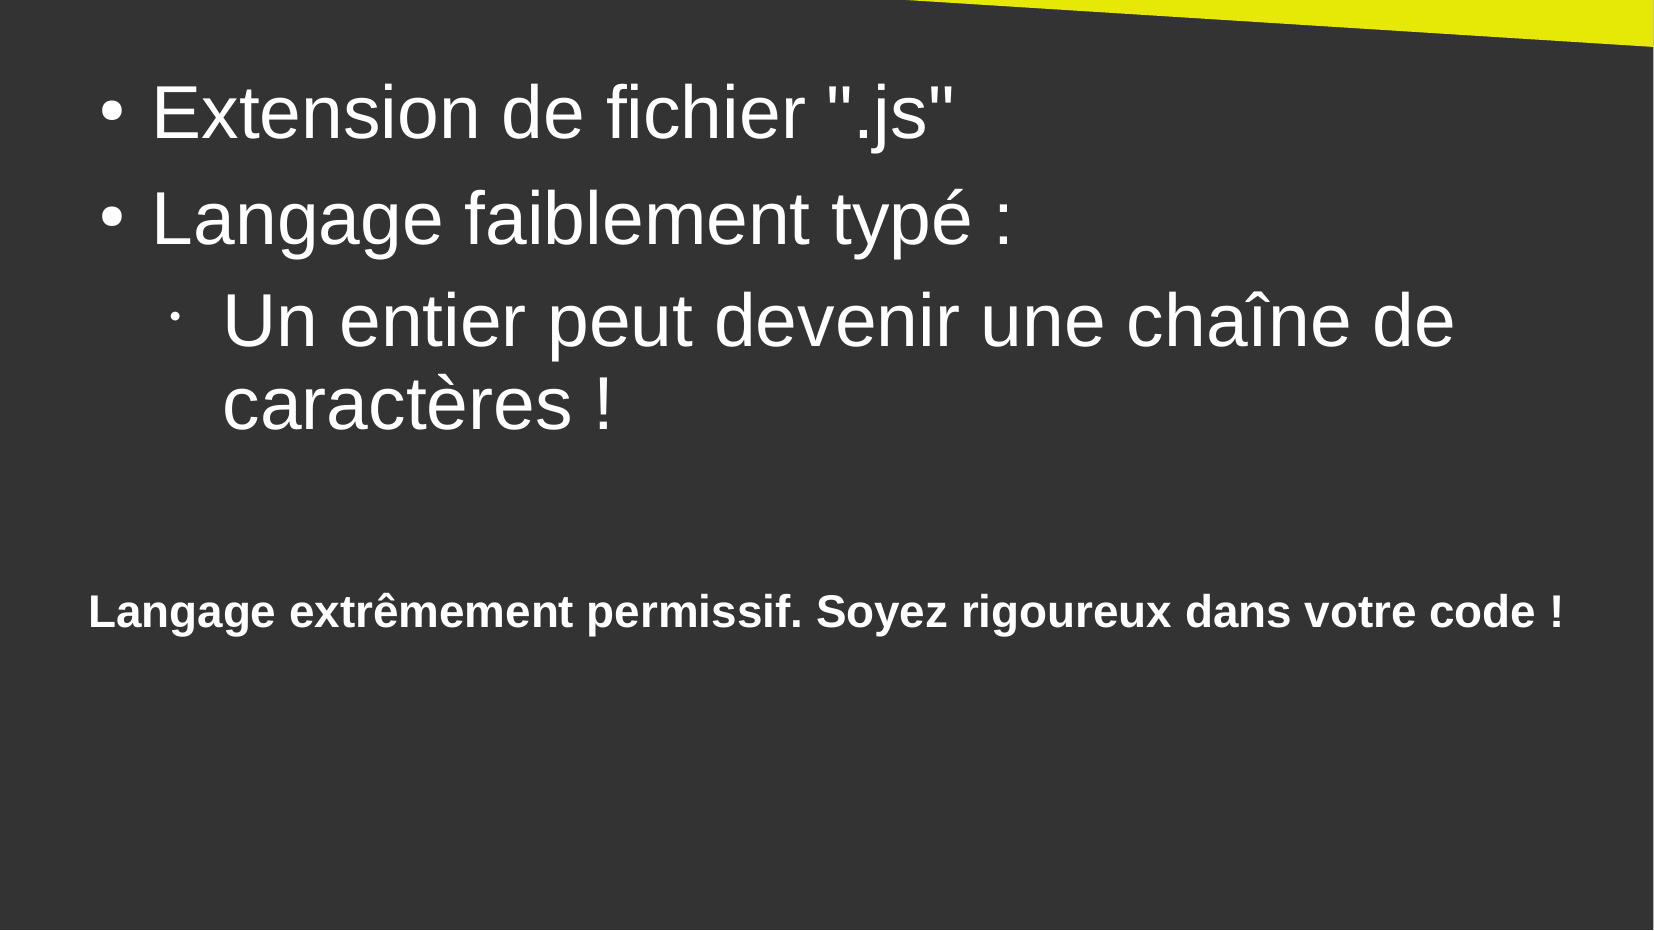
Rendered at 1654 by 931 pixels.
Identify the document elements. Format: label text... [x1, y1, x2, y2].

text_box [906, 0, 1654, 47]
text_box Langage extrêmement permissif. Soyez rigoureux dans votre code ! [29, 578, 1625, 649]
list Extension de fichier ".js" Langage faiblement typé : Un entier peut devenir une chaîne de caractères ! [80, 70, 1620, 461]
